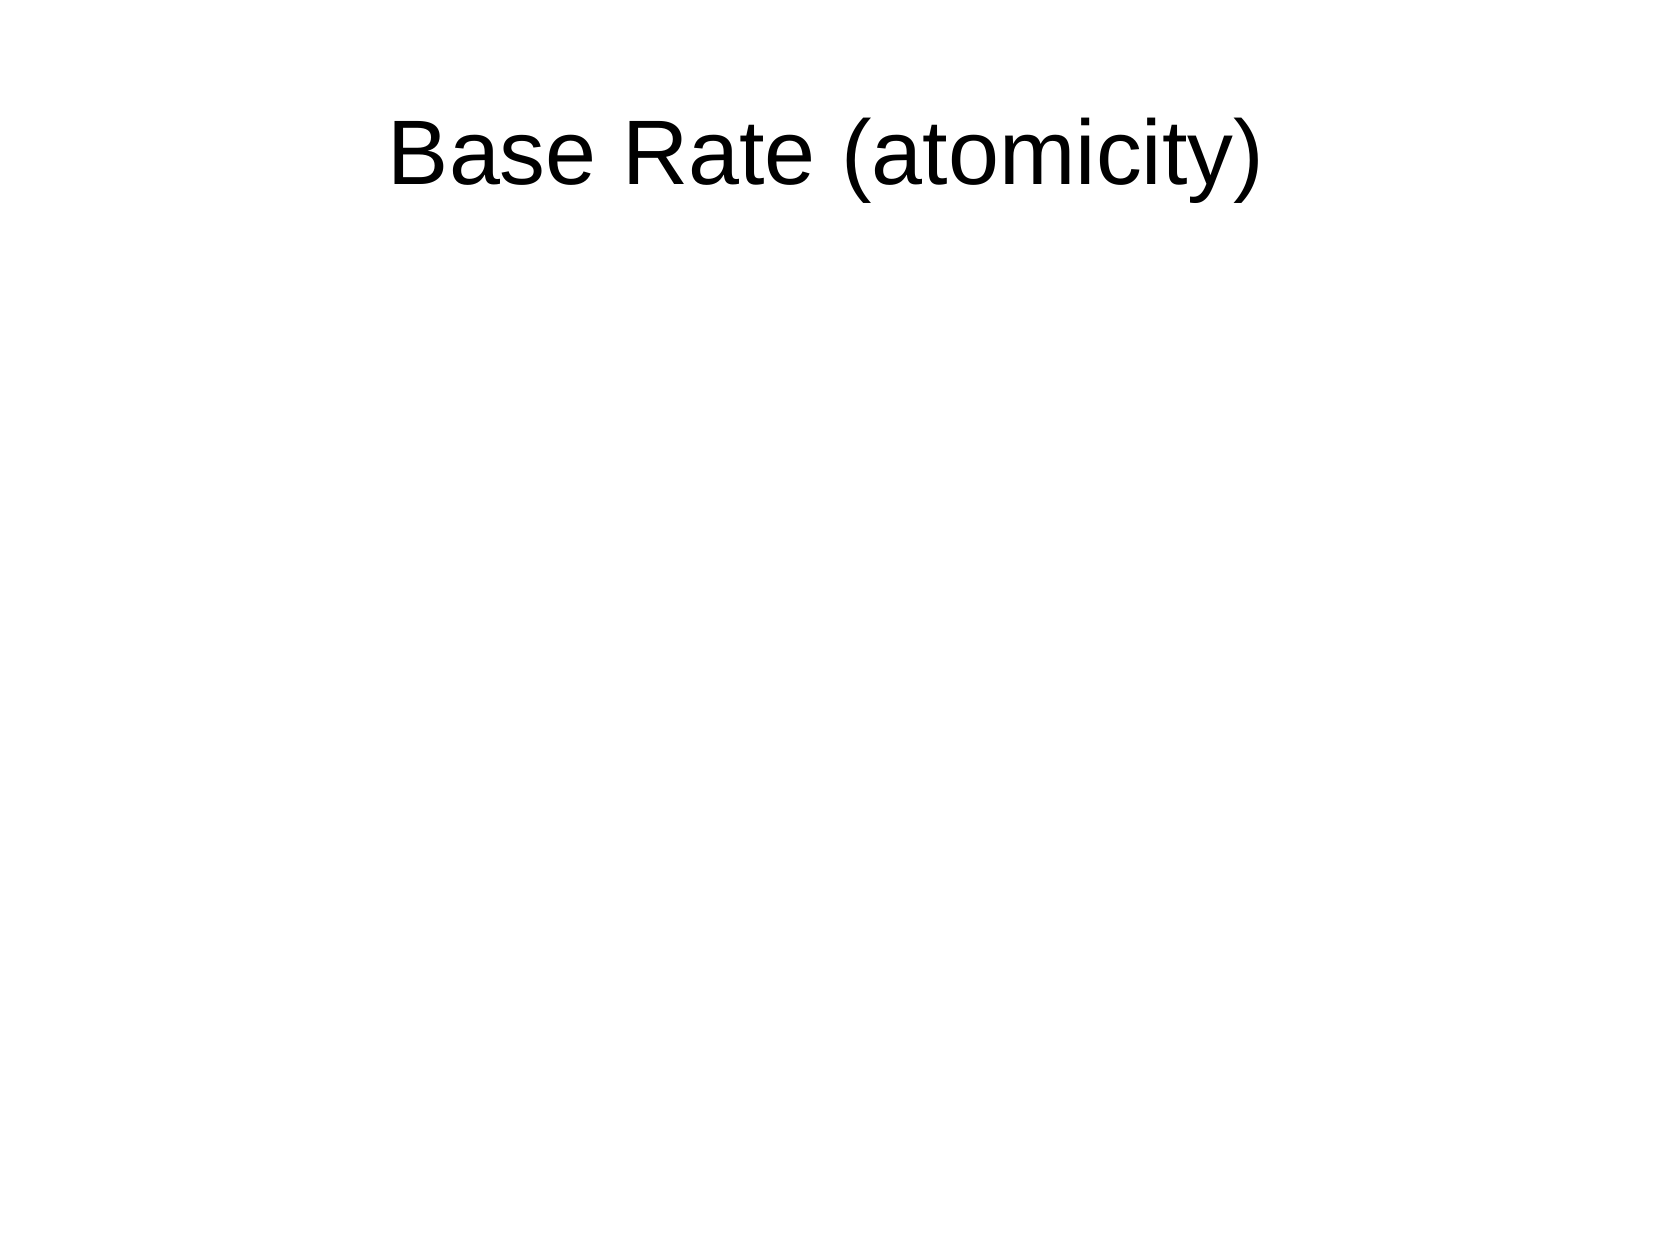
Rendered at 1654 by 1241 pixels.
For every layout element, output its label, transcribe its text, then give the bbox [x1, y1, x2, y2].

title Base Rate (atomicity) [82, 49, 1571, 257]
